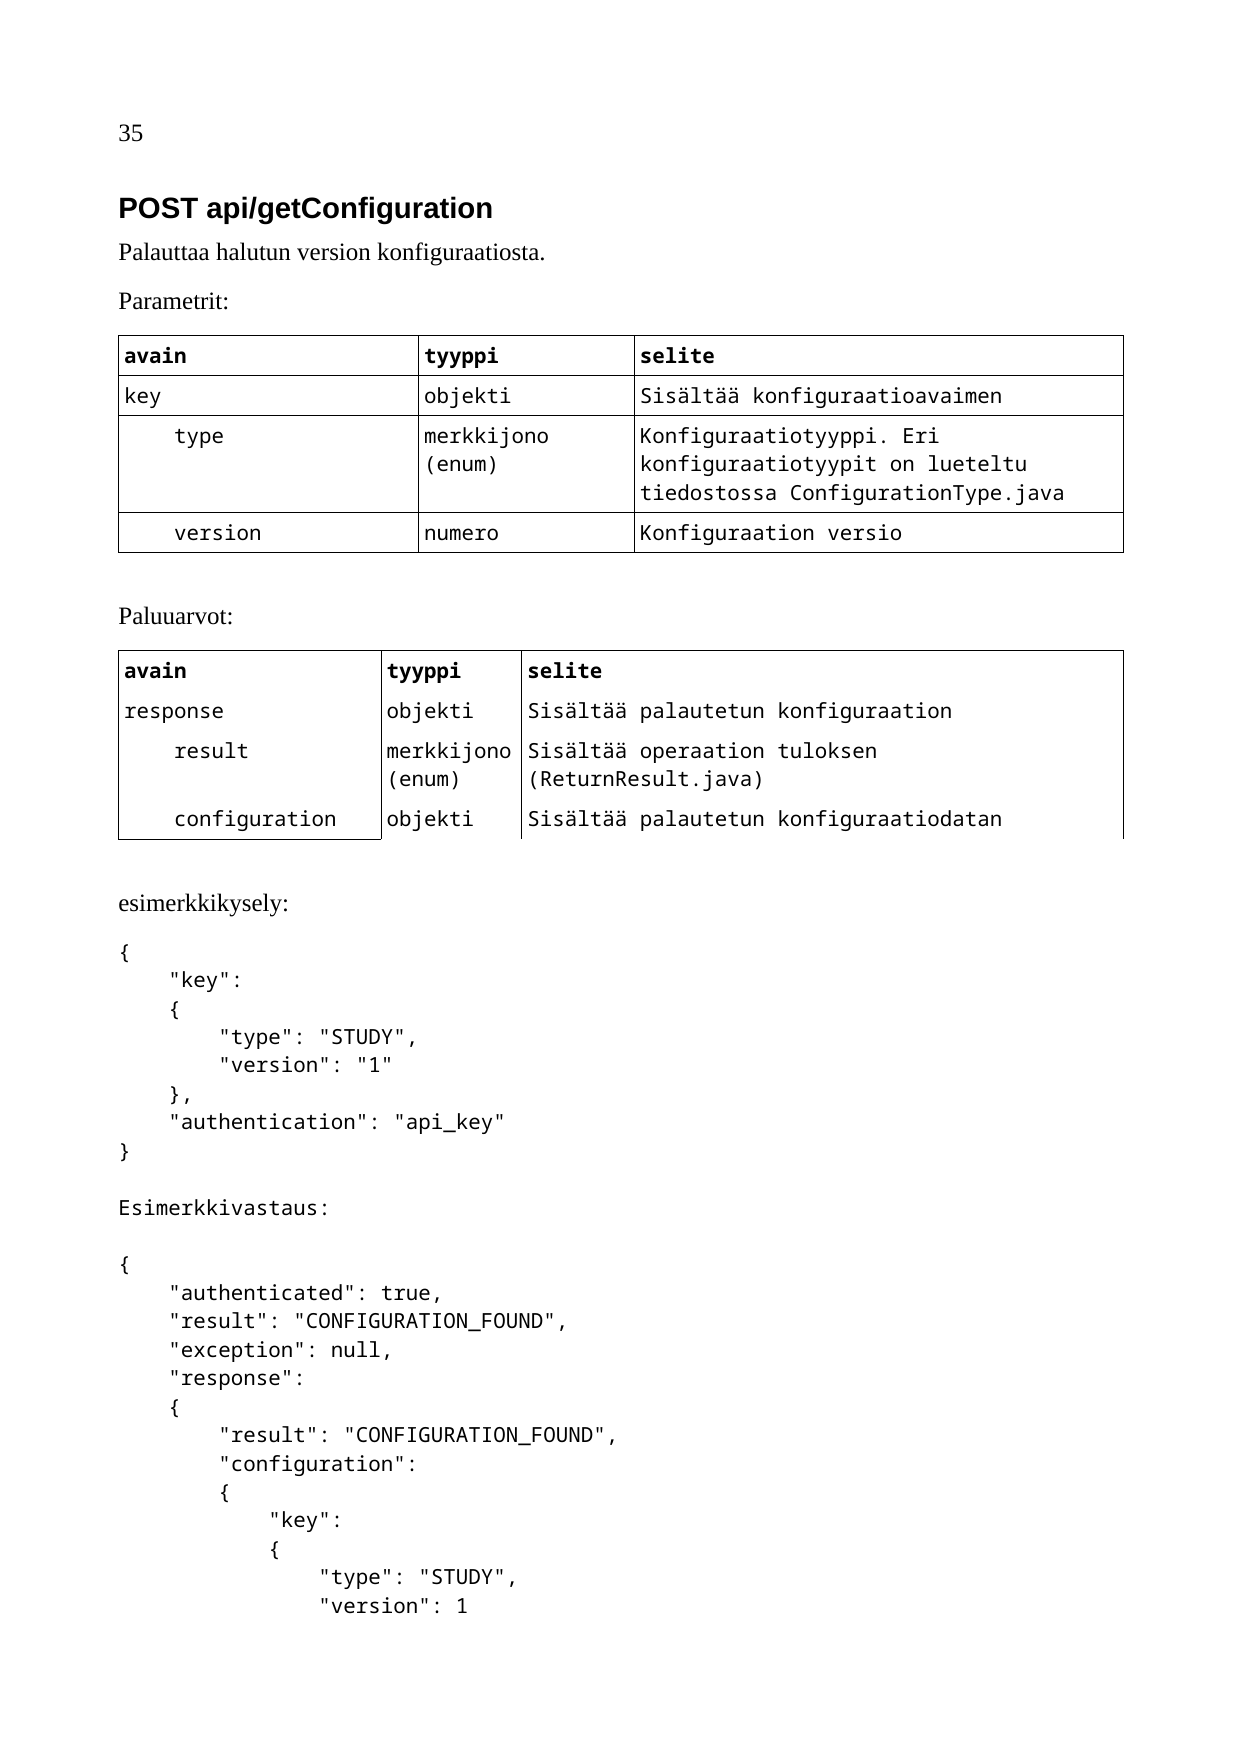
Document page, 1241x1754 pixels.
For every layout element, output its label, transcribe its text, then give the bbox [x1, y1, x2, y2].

table_cell key [119, 376, 418, 415]
text "version": 1 [118, 1591, 1122, 1619]
table_header tyyppi [419, 336, 634, 375]
text Parametrit: [118, 286, 1122, 315]
table_cell Konfiguraation versio [635, 513, 1123, 552]
table_cell Konfiguraatiotyyppi. Eri konfiguraatiotyypit on lueteltu tiedostossa ConfigurationType.java [635, 416, 1123, 512]
table_cell configuration [119, 799, 381, 838]
text { [118, 937, 1122, 965]
text "configuration": [118, 1449, 1122, 1477]
table_cell objekti [382, 690, 521, 730]
table_header selite [522, 651, 1123, 690]
table_cell result [119, 730, 381, 799]
text Paluuarvot: [118, 601, 1122, 630]
text esimerkkikysely: [118, 888, 1122, 916]
table_cell Sisältää palautetun konfiguraatiodatan [522, 799, 1123, 838]
text { [118, 994, 1122, 1022]
text Palauttaa halutun version konfiguraatiosta. [118, 237, 1122, 266]
text "version": "1" [118, 1051, 1122, 1079]
table_cell Sisältää operaation tuloksen (ReturnResult.java) [522, 730, 1123, 799]
table_cell merkkijono (enum) [382, 730, 521, 799]
table_cell response [119, 690, 381, 730]
table_cell Sisältää palautetun konfiguraation [522, 690, 1123, 730]
table_header tyyppi [382, 651, 521, 690]
table_cell objekti [382, 799, 521, 838]
text "result": "CONFIGURATION_FOUND", [118, 1420, 1122, 1449]
text { [118, 1392, 1122, 1420]
text { [118, 1534, 1122, 1562]
table_cell version [119, 513, 418, 552]
text "key": [118, 965, 1122, 994]
text { [118, 1249, 1122, 1278]
text "authenticated": true, [118, 1278, 1122, 1306]
text }, [118, 1079, 1122, 1107]
table_cell objekti [419, 376, 634, 415]
table_cell numero [419, 513, 634, 552]
text "authentication": "api_key" [118, 1107, 1122, 1136]
subtitle POST api/getConfiguration [118, 191, 1122, 225]
text Esimerkkivastaus: [118, 1193, 1122, 1221]
table_cell type [119, 416, 418, 512]
text "exception": null, [118, 1335, 1122, 1363]
table_header selite [635, 336, 1123, 375]
table_cell Sisältää konfiguraatioavaimen [635, 376, 1123, 415]
text "type": "STUDY", [118, 1562, 1122, 1591]
text "key": [118, 1506, 1122, 1534]
text "result": "CONFIGURATION_FOUND", [118, 1306, 1122, 1335]
text { [118, 1477, 1122, 1506]
text "type": "STUDY", [118, 1022, 1122, 1051]
table_header avain [119, 651, 381, 690]
table_header avain [119, 336, 418, 375]
text "response": [118, 1363, 1122, 1392]
text } [118, 1136, 1122, 1164]
table_cell merkkijono (enum) [419, 416, 634, 512]
